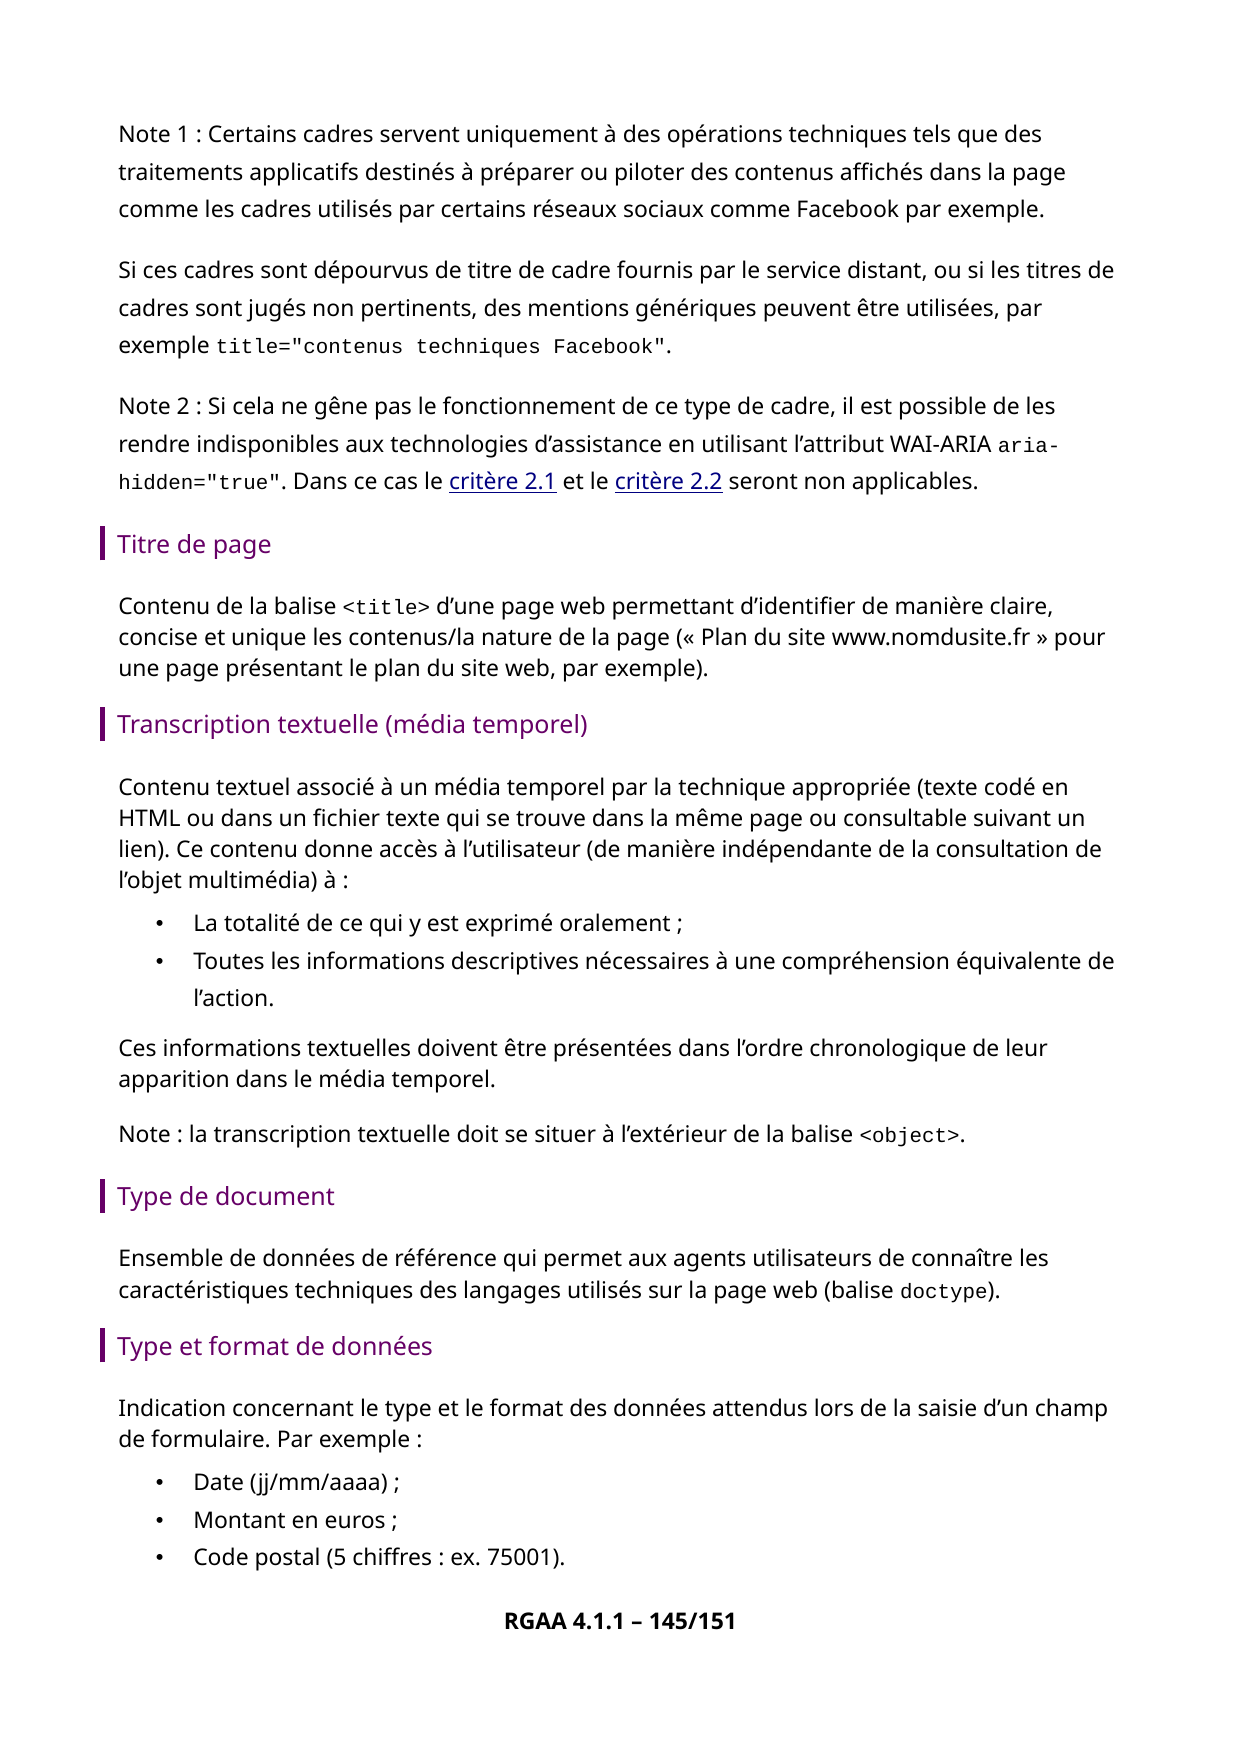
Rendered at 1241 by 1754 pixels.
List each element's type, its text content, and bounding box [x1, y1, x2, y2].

subtitle Titre de page [105, 526, 1122, 560]
list Date (jj/mm/aaaa) ; [156, 1466, 1122, 1497]
subtitle Transcription textuelle (média temporel) [105, 707, 1122, 741]
list Montant en euros ; [156, 1504, 1122, 1535]
list La totalité de ce qui y est exprimé oralement ; [156, 907, 1122, 939]
subtitle Type et format de données [105, 1328, 1122, 1362]
list Toutes les informations descriptives nécessaires à une compréhension équivalente de l’action. [156, 945, 1122, 1014]
text Contenu textuel associé à un média temporel par la technique appropriée (texte codé en HTML ou dans un fichier texte qui se trouve dans la même page ou consultable suivant un lien). Ce contenu donne accès à l’utilisateur (de manière indépendante de la consultation de l’objet multimédia) à : [118, 771, 1122, 896]
text Si ces cadres sont dépourvus de titre de cadre fournis par le service distant, ou si les titres de cadres sont jugés non pertinents, des mentions génériques peuvent être utilisées, par exemple title="contenus techniques Facebook". [118, 254, 1122, 360]
list Code postal (5 chiffres : ex. 75001). [156, 1541, 1122, 1572]
text Ces informations textuelles doivent être présentées dans l’ordre chronologique de leur apparition dans le média temporel. [118, 1032, 1122, 1094]
text Contenu de la balise <title> d’une page web permettant d’identifier de manière claire, concise et unique les contenus/la nature de la page (« Plan du site www.nomdusite.fr » pour une page présentant le plan du site web, par exemple). [118, 590, 1122, 683]
text Note : la transcription textuelle doit se situer à l’extérieur de la balise <object>. [118, 1118, 1122, 1149]
text Indication concernant le type et le format des données attendus lors de la saisie d’un champ de formulaire. Par exemple : [118, 1392, 1122, 1454]
text Note 1 : Certains cadres servent uniquement à des opérations techniques tels que des traitements applicatifs destinés à préparer ou piloter des contenus affichés dans la page comme les cadres utilisés par certains réseaux sociaux comme Facebook par exemple. [118, 118, 1122, 224]
subtitle Type de document [105, 1179, 1122, 1213]
text Note 2 : Si cela ne gêne pas le fonctionnement de ce type de cadre, il est possible de les rendre indisponibles aux technologies d’assistance en utilisant l’attribut WAI-ARIA aria-hidden="true". Dans ce cas le critère 2.1 et le critère 2.2 seront non applicables. [118, 390, 1122, 496]
text Ensemble de données de référence qui permet aux agents utilisateurs de connaître les caractéristiques techniques des langages utilisés sur la page web (balise doctype). [118, 1242, 1122, 1305]
